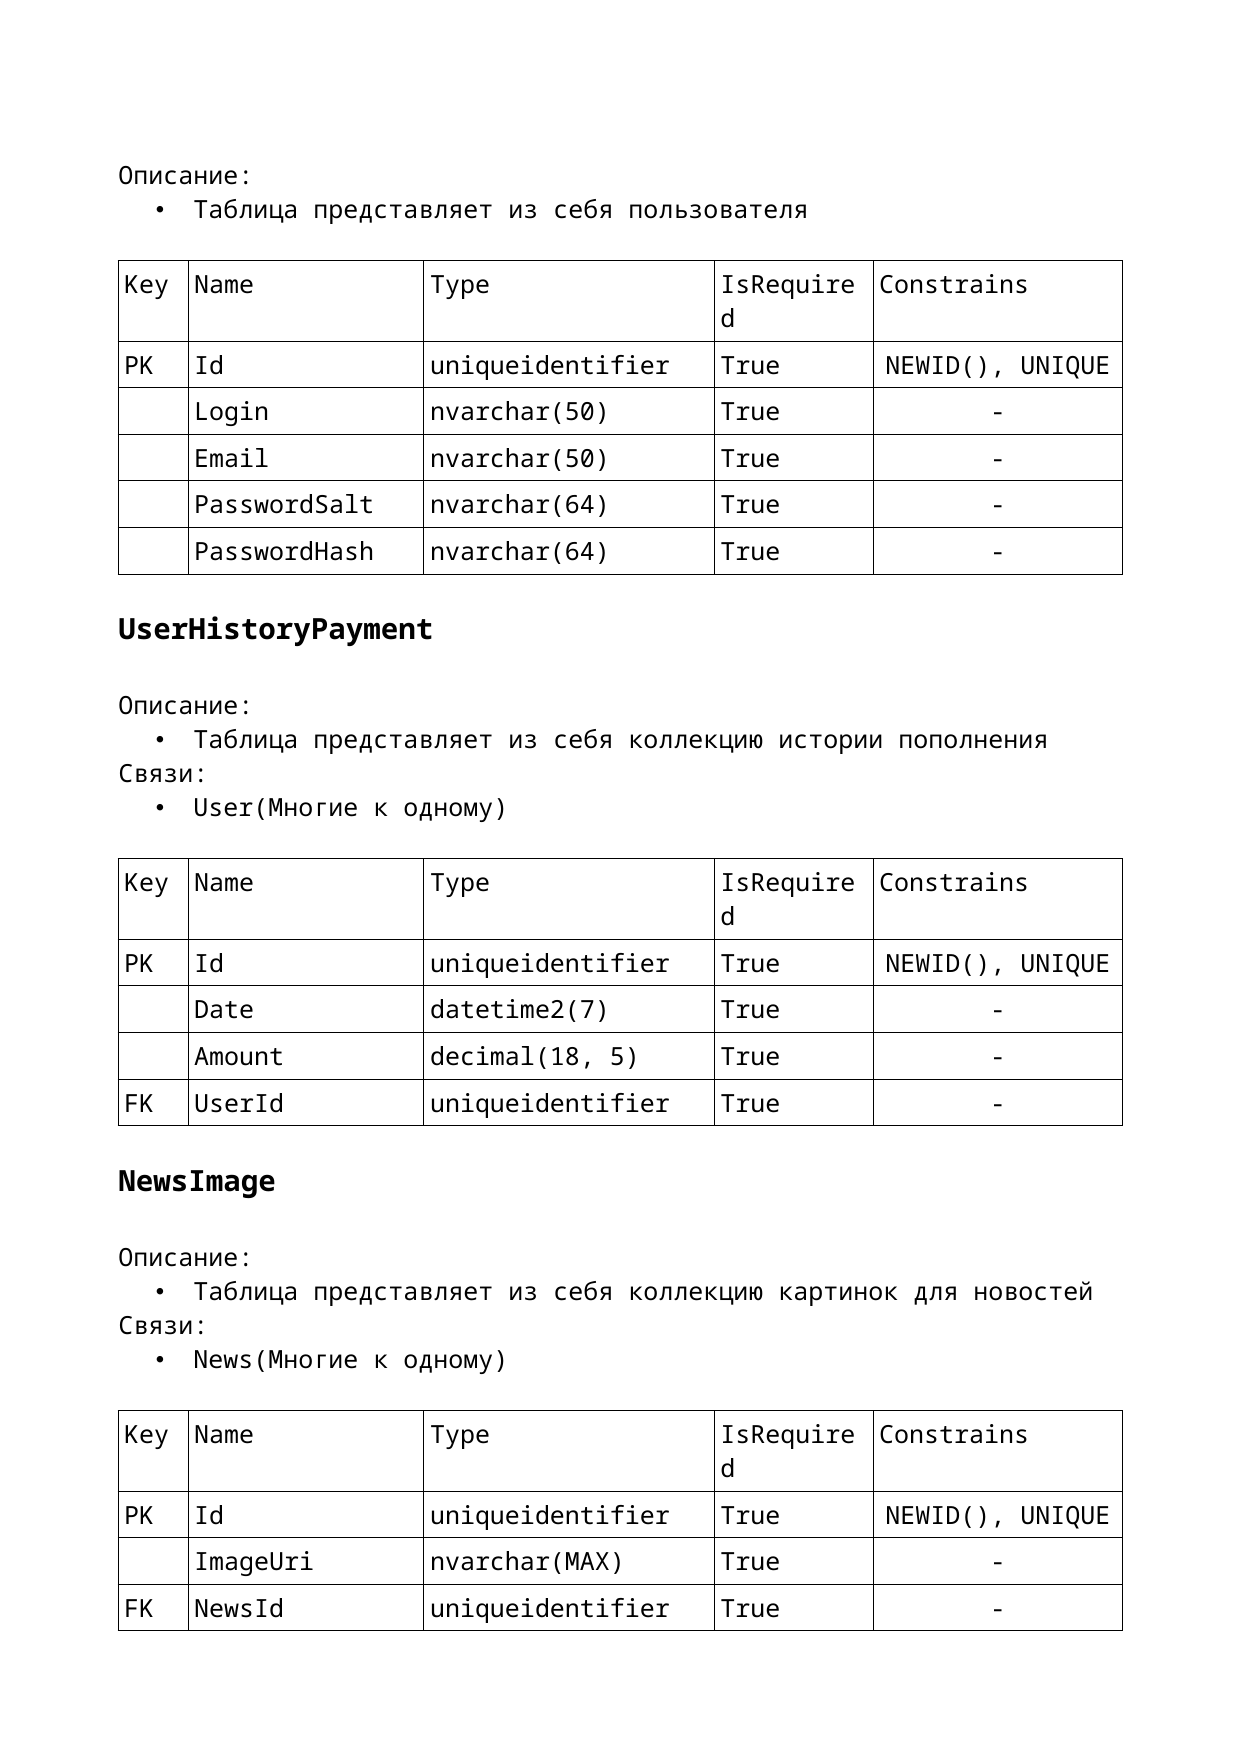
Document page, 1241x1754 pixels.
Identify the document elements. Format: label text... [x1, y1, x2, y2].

table_cell datetime2(7) [424, 986, 714, 1032]
table_cell FK [119, 1585, 188, 1630]
table_header Key [119, 1411, 188, 1491]
table_cell nvarchar(50) [424, 388, 714, 434]
table_cell Id [189, 940, 423, 985]
table_cell True [715, 528, 873, 573]
table_cell True [715, 1538, 873, 1584]
table_cell NEWID(), UNIQUE [874, 342, 1122, 387]
table_cell True [715, 435, 873, 480]
table_cell PK [119, 342, 188, 387]
table_cell - [874, 528, 1122, 573]
table_cell True [715, 481, 873, 527]
table_cell - [874, 1080, 1122, 1125]
table_cell Id [189, 342, 423, 387]
table_cell uniqueidentifier [424, 940, 714, 985]
table_header Constrains [874, 1411, 1122, 1491]
table_cell PasswordSalt [189, 481, 423, 527]
table_header Name [189, 1411, 423, 1491]
list Таблица представляет из себя коллекцию истории пополнения [156, 722, 1122, 756]
list User(Многие к одному) [156, 790, 1122, 824]
table_cell [119, 1033, 188, 1078]
table_cell [119, 481, 188, 527]
table_cell Login [189, 388, 423, 434]
text Связи: [118, 756, 1122, 790]
table_cell PasswordHash [189, 528, 423, 573]
table_header Name [189, 859, 423, 939]
table_cell True [715, 342, 873, 387]
table_cell PK [119, 940, 188, 985]
table_cell True [715, 1585, 873, 1630]
list Таблица представляет из себя коллекцию картинок для новостей [156, 1274, 1122, 1308]
table_cell True [715, 1080, 873, 1125]
table_cell NEWID(), UNIQUE [874, 940, 1122, 985]
table_cell [119, 528, 188, 573]
table_cell True [715, 1033, 873, 1078]
list Таблица представляет из себя пользователя [156, 192, 1122, 226]
table_header Key [119, 859, 188, 939]
table_cell - [874, 1585, 1122, 1630]
table_cell [119, 986, 188, 1032]
table_cell NEWID(), UNIQUE [874, 1492, 1122, 1537]
table_cell uniqueidentifier [424, 1080, 714, 1125]
table_cell FK [119, 1080, 188, 1125]
text UserHistoryPayment [118, 608, 1122, 648]
text Связи: [118, 1308, 1122, 1342]
table_cell - [874, 986, 1122, 1032]
text NewsImage [118, 1160, 1122, 1200]
table_header Type [424, 859, 714, 939]
table_cell True [715, 1492, 873, 1537]
table_header Constrains [874, 261, 1122, 341]
table_cell [119, 1538, 188, 1584]
table_header Key [119, 261, 188, 341]
table_cell uniqueidentifier [424, 1492, 714, 1537]
table_cell - [874, 1033, 1122, 1078]
table_cell NewsId [189, 1585, 423, 1630]
table_cell decimal(18, 5) [424, 1033, 714, 1078]
table_header IsRequired [715, 859, 873, 939]
table_cell - [874, 435, 1122, 480]
table_cell Email [189, 435, 423, 480]
table_cell - [874, 481, 1122, 527]
table_header Type [424, 1411, 714, 1491]
table_cell nvarchar(64) [424, 528, 714, 573]
list News(Многие к одному) [156, 1342, 1122, 1376]
table_cell Amount [189, 1033, 423, 1078]
table_cell uniqueidentifier [424, 342, 714, 387]
table_header Constrains [874, 859, 1122, 939]
table_header IsRequired [715, 1411, 873, 1491]
table_cell nvarchar(MAX) [424, 1538, 714, 1584]
table_cell True [715, 940, 873, 985]
table_cell Id [189, 1492, 423, 1537]
table_cell [119, 388, 188, 434]
table_cell ImageUri [189, 1538, 423, 1584]
table_header IsRequired [715, 261, 873, 341]
table_cell True [715, 986, 873, 1032]
table_header Type [424, 261, 714, 341]
table_cell PK [119, 1492, 188, 1537]
text Описание: [118, 688, 1122, 722]
table_cell UserId [189, 1080, 423, 1125]
table_cell - [874, 388, 1122, 434]
table_cell nvarchar(64) [424, 481, 714, 527]
table_cell - [874, 1538, 1122, 1584]
text Описание: [118, 1239, 1122, 1274]
table_cell nvarchar(50) [424, 435, 714, 480]
table_cell [119, 435, 188, 480]
table_header Name [189, 261, 423, 341]
table_cell True [715, 388, 873, 434]
table_cell uniqueidentifier [424, 1585, 714, 1630]
text Описание: [118, 158, 1122, 192]
table_cell Date [189, 986, 423, 1032]
